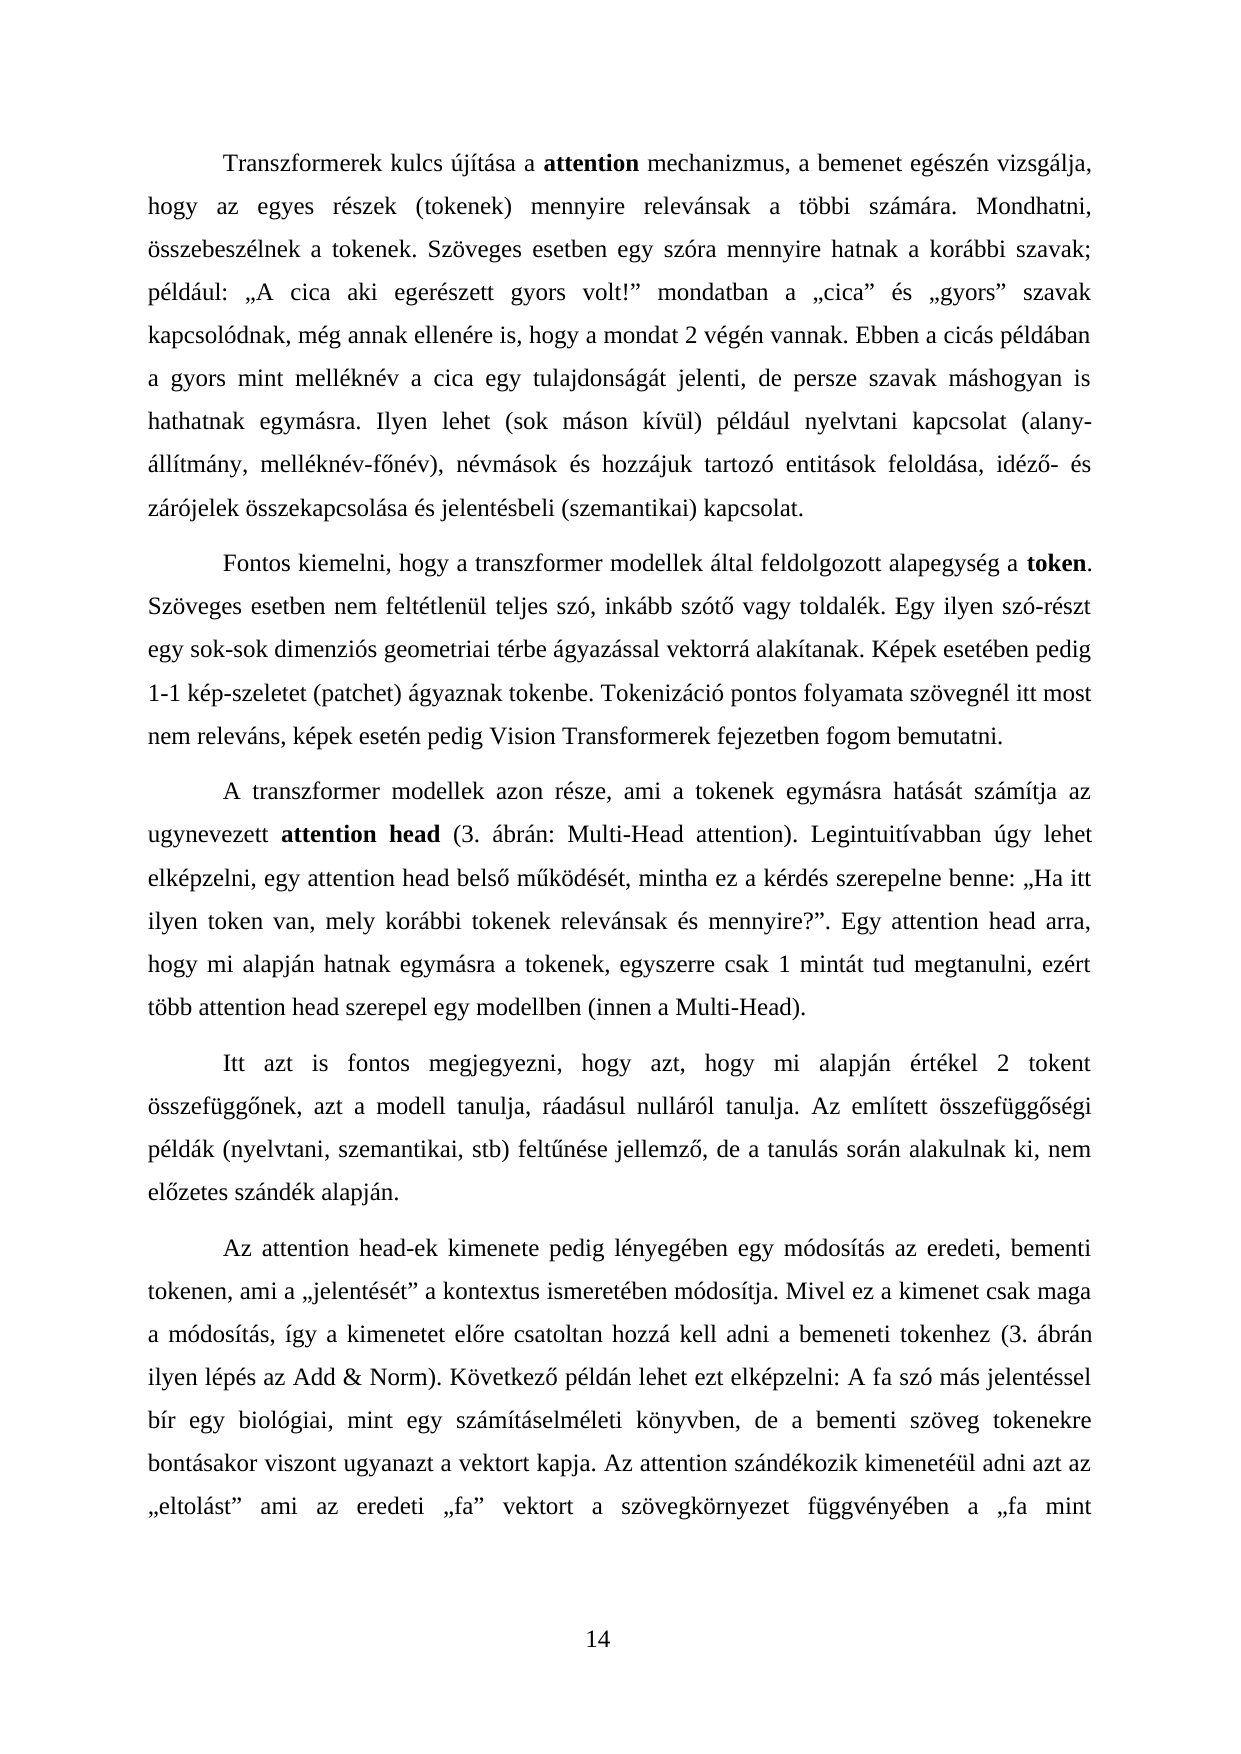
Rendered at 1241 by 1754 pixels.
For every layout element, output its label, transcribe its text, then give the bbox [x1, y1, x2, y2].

text Itt azt is fontos megjegyezni, hogy azt, hogy mi alapján értékel 2 tokent összefüggőnek, azt a modell tanulja, ráadásul nulláról tanulja. Az említett összefüggőségi példák (nyelvtani, szemantikai, stb) feltűnése jellemző, de a tanulás során alakulnak ki, nem előzetes szándék alapján. [148, 1048, 1092, 1206]
text Fontos kiemelni, hogy a transzformer modellek által feldolgozott alapegység a token. Szöveges esetben nem feltétlenül teljes szó, inkább szótő vagy toldalék. Egy ilyen szó-részt egy sok-sok dimenziós geometriai térbe ágyazással vektorrá alakítanak. Képek esetében pedig 1-1 kép-szeletet (patchet) ágyaznak tokenbe. Tokenizáció pontos folyamata szövegnél itt most nem releváns, képek esetén pedig Vision Transformerek fejezetben fogom bemutatni. [148, 548, 1092, 749]
text A transzformer modellek azon része, ami a tokenek egymásra hatását számítja az ugynevezett attention head (3. ábrán: Multi-Head attention). Legintuitívabban úgy lehet elképzelni, egy attention head belső működését, mintha ez a kérdés szerepelne benne: „Ha itt ilyen token van, mely korábbi tokenek relevánsak és mennyire?”. Egy attention head arra, hogy mi alapján hatnak egymásra a tokenek, egyszerre csak 1 mintát tud megtanulni, ezért több attention head szerepel egy modellben (innen a Multi-Head). [148, 776, 1092, 1021]
text Az attention head-ek kimenete pedig lényegében egy módosítás az eredeti, bementi tokenen, ami a „jelentését” a kontextus ismeretében módosítja. Mivel ez a kimenet csak maga a módosítás, így a kimenetet előre csatoltan hozzá kell adni a bemeneti tokenhez (3. ábrán ilyen lépés az Add & Norm). Következő példán lehet ezt elképzelni: A fa szó más jelentéssel bír egy biológiai, mint egy számításelméleti könyvben, de a bementi szöveg tokenekre bontásakor viszont ugyanazt a vektort kapja. Az attention szándékozik kimenetéül adni azt az „eltolást” ami az eredeti „fa” vektort a szövegkörnyezet függvényében a „fa mint [148, 1233, 1092, 1520]
text Transzformerek kulcs újítása a attention mechanizmus, a bemenet egészén vizsgálja, hogy az egyes részek (tokenek) mennyire relevánsak a többi számára. Mondhatni, összebeszélnek a tokenek. Szöveges esetben egy szóra mennyire hatnak a korábbi szavak; például: „A cica aki egerészett gyors volt!” mondatban a „cica” és „gyors” szavak kapcsolódnak, még annak ellenére is, hogy a mondat 2 végén vannak. Ebben a cicás példában a gyors mint melléknév a cica egy tulajdonságát jelenti, de persze szavak máshogyan is hathatnak egymásra. Ilyen lehet (sok máson kívül) például nyelvtani kapcsolat (alany-állítmány, melléknév-főnév), névmások és hozzájuk tartozó entitások feloldása, idéző- és zárójelek összekapcsolása és jelentésbeli (szemantikai) kapcsolat. [148, 148, 1092, 521]
